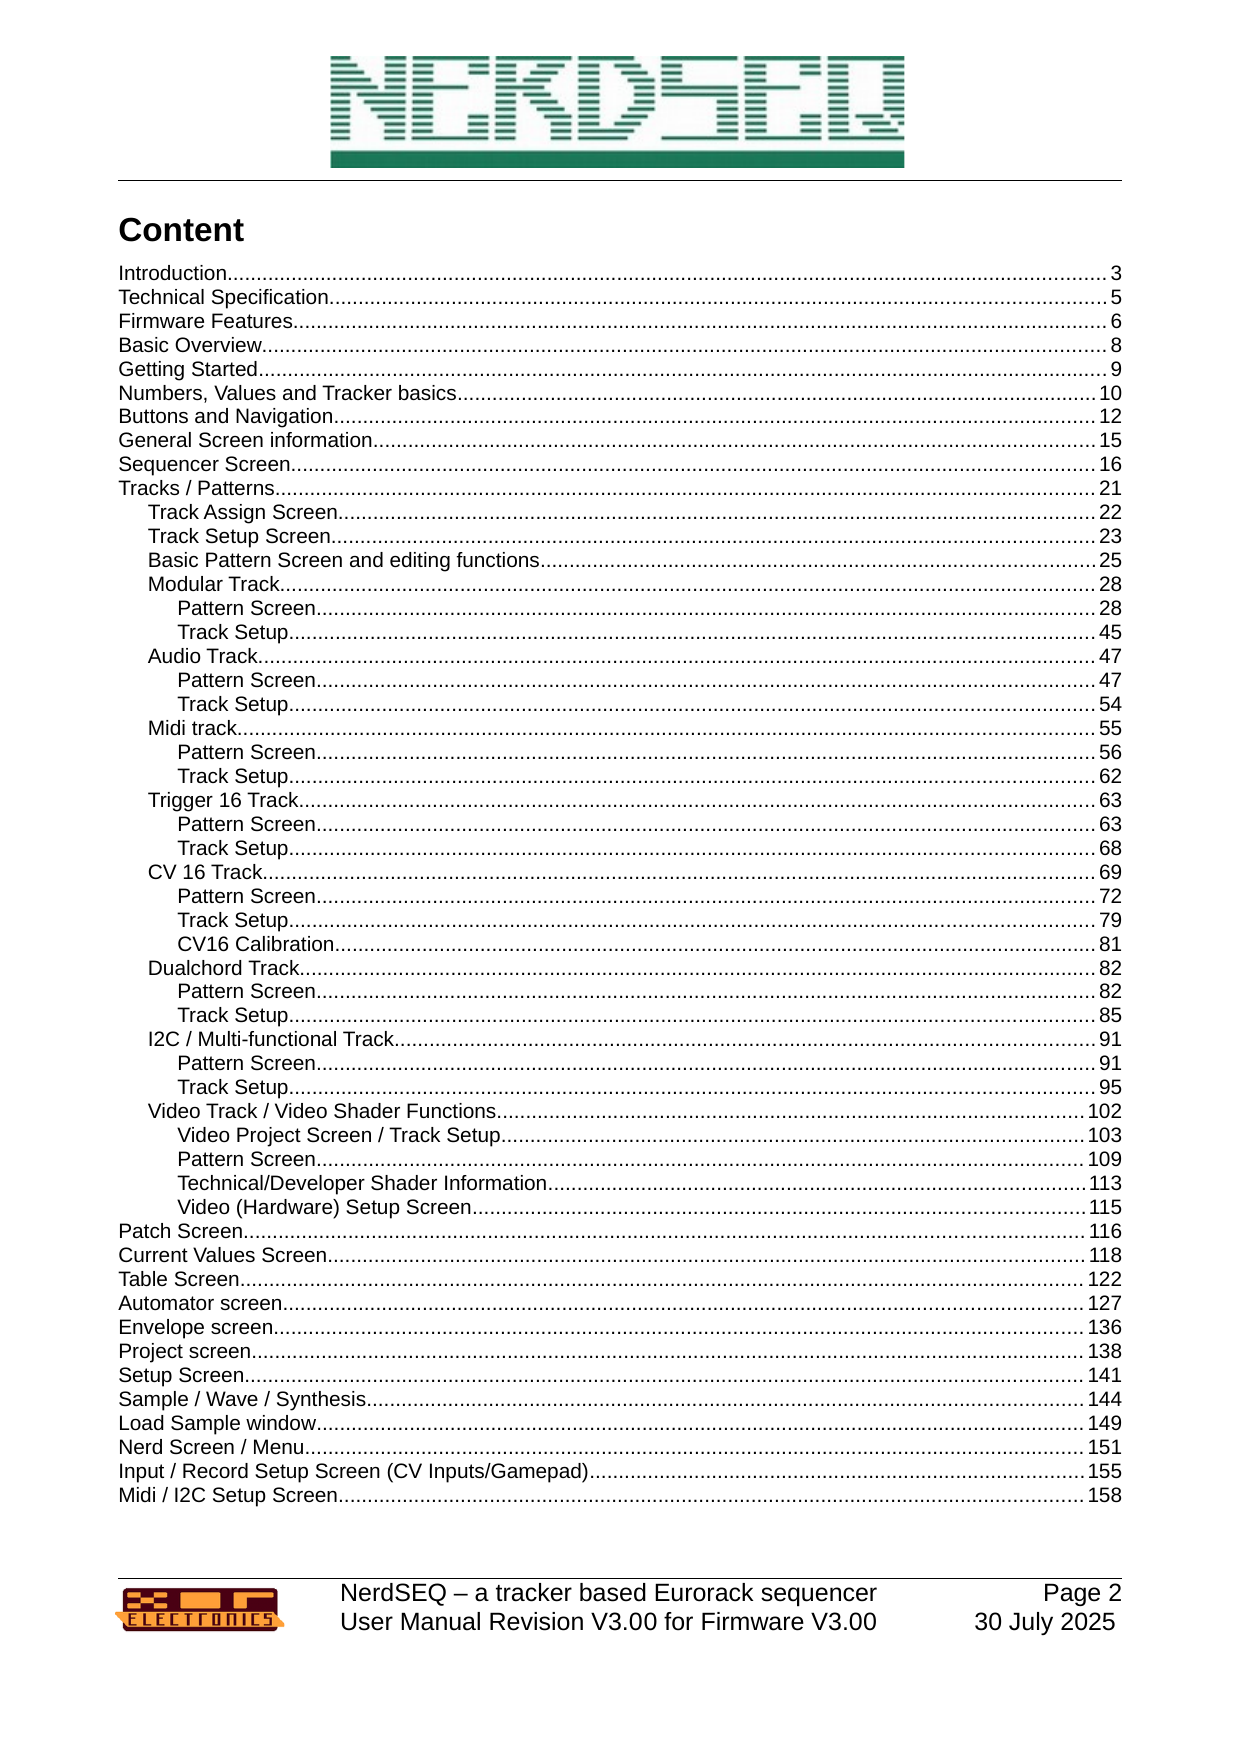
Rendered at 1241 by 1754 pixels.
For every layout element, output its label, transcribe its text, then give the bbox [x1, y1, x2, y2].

text Midi track 55 [148, 716, 1122, 740]
text CV 16 Track 69 [148, 859, 1122, 883]
text Introduction 3 [118, 261, 1122, 284]
text General Screen information 15 [118, 428, 1122, 452]
text Input / Record Setup Screen (CV Inputs/Gamepad) 155 [118, 1458, 1122, 1482]
text Dualchord Track 82 [148, 955, 1122, 979]
text Project screen 138 [118, 1339, 1122, 1363]
text Pattern Screen 47 [177, 668, 1122, 692]
text Current Values Screen 118 [118, 1243, 1122, 1267]
text Modular Track 28 [148, 572, 1122, 596]
text Midi / I2C Setup Screen 158 [118, 1482, 1122, 1506]
text Pattern Screen 91 [177, 1051, 1122, 1075]
subtitle Content [118, 209, 1122, 248]
text Pattern Screen 72 [177, 883, 1122, 907]
text Video Project Screen / Track Setup 103 [177, 1123, 1122, 1147]
text Track Setup 79 [177, 907, 1122, 931]
picture [330, 56, 905, 168]
text Technical Specification 5 [118, 284, 1122, 308]
text Nerd Screen / Menu 151 [118, 1434, 1122, 1458]
text Track Setup 68 [177, 836, 1122, 859]
text Getting Started 9 [118, 356, 1122, 380]
text Pattern Screen 56 [177, 740, 1122, 764]
text Envelope screen 136 [118, 1315, 1122, 1339]
text Firmware Features 6 [118, 308, 1122, 332]
text Sample / Wave / Synthesis 144 [118, 1387, 1122, 1411]
text Trigger 16 Track 63 [148, 788, 1122, 812]
text Pattern Screen 109 [177, 1147, 1122, 1171]
text Track Setup 45 [177, 620, 1122, 644]
text Basic Overview 8 [118, 332, 1122, 356]
text Numbers, Values and Tracker basics 10 [118, 380, 1122, 404]
text Track Setup 62 [177, 764, 1122, 788]
text Track Setup 85 [177, 1003, 1122, 1027]
text Setup Screen 141 [118, 1363, 1122, 1387]
text Audio Track 47 [148, 644, 1122, 668]
text Load Sample window 149 [118, 1411, 1122, 1434]
text Pattern Screen 28 [177, 596, 1122, 620]
text Automator screen 127 [118, 1291, 1122, 1315]
text Table Screen 122 [118, 1267, 1122, 1291]
picture [115, 1584, 285, 1634]
text Sequencer Screen 16 [118, 452, 1122, 476]
text Track Setup 54 [177, 692, 1122, 716]
text Patch Screen 116 [118, 1219, 1122, 1243]
text Video (Hardware) Setup Screen 115 [177, 1195, 1122, 1219]
text Track Setup 95 [177, 1075, 1122, 1099]
text Track Setup Screen 23 [148, 524, 1122, 548]
text Pattern Screen 63 [177, 812, 1122, 836]
text Technical/Developer Shader Information 113 [177, 1171, 1122, 1195]
text Pattern Screen 82 [177, 979, 1122, 1003]
text Track Assign Screen 22 [148, 500, 1122, 524]
text CV16 Calibration 81 [177, 931, 1122, 955]
text Basic Pattern Screen and editing functions 25 [148, 548, 1122, 572]
text Video Track / Video Shader Functions 102 [148, 1099, 1122, 1123]
text Buttons and Navigation 12 [118, 404, 1122, 428]
text I2C / Multi-functional Track 91 [148, 1027, 1122, 1051]
text Tracks / Patterns 21 [118, 476, 1122, 500]
